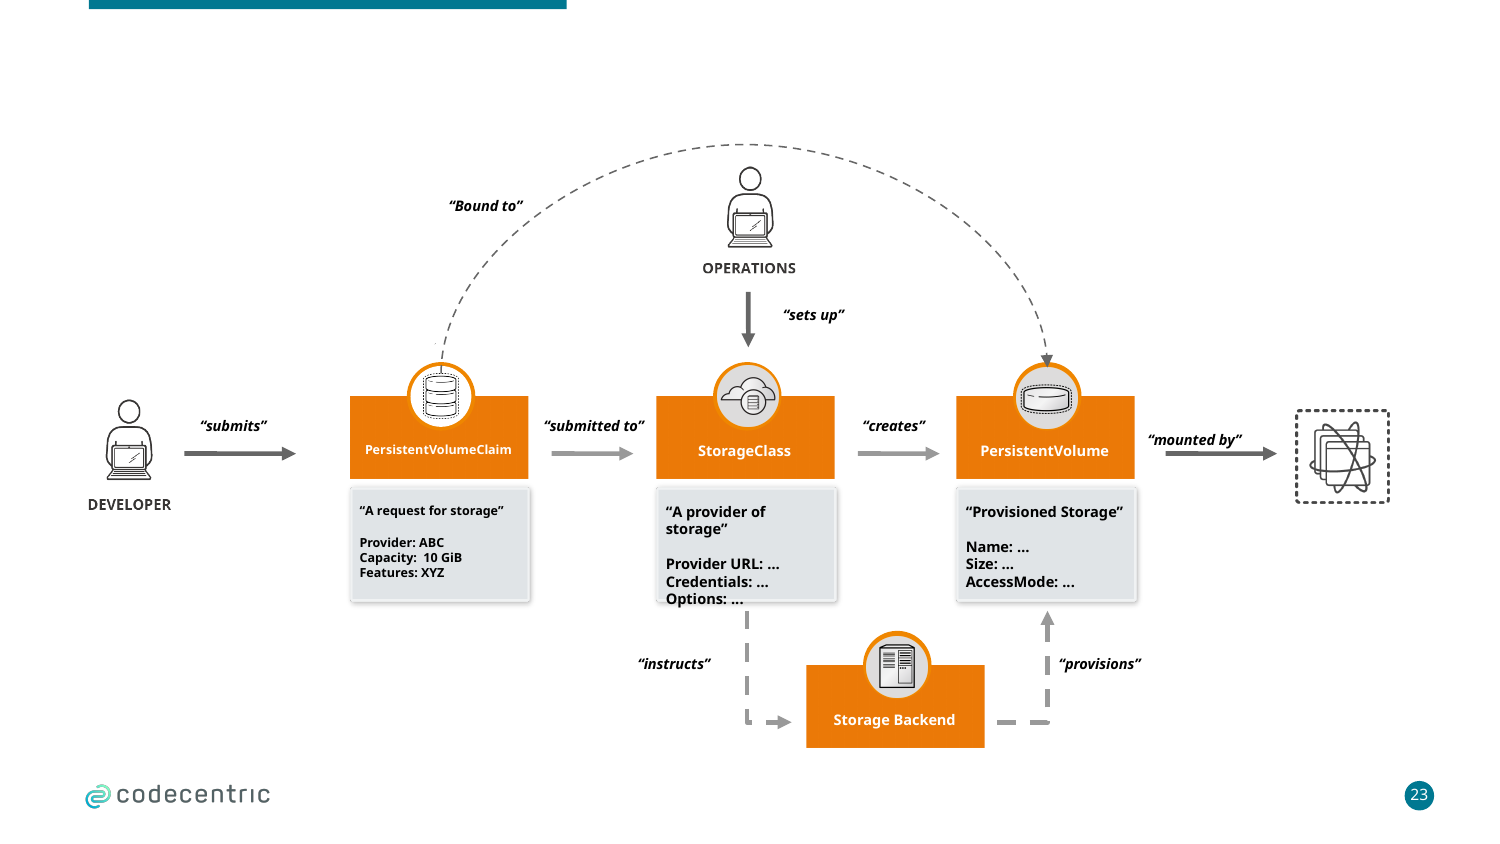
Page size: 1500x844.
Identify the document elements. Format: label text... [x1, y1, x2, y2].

text_box “submitted to” [536, 409, 657, 449]
text_box “mounted by” [1140, 423, 1282, 449]
text_box [732, 427, 763, 431]
picture [423, 373, 459, 419]
picture [344, 480, 538, 611]
picture [656, 473, 835, 479]
text_box “A provider of storage” Provider URL: … Credentials: … Options: ... [658, 495, 837, 597]
text_box Storage Backend [792, 702, 998, 742]
picture [806, 636, 985, 702]
text_box [406, 362, 476, 431]
picture [956, 367, 1135, 434]
picture [806, 742, 985, 748]
text_box StorageClass [602, 434, 888, 473]
text_box “Provisioned Storage” Name: … Size: … AccessMode: ... [958, 495, 1137, 597]
text_box “submits” [192, 409, 313, 449]
picture [950, 480, 1145, 611]
text_box “creates” [854, 409, 976, 449]
picture [1295, 409, 1390, 504]
text_box [713, 380, 717, 413]
text_box “instructs” [630, 647, 746, 687]
text_box “A request for storage” Provider: ABC Capacity: 10 GiB Features: XYZ [352, 495, 531, 578]
picture [65, 763, 289, 828]
text_box PersistentVolumeClaim [295, 434, 581, 473]
picture [350, 396, 529, 434]
slide_number [1396, 783, 1443, 808]
picture [656, 365, 835, 434]
text_box [1049, 362, 1065, 367]
text_box [1029, 362, 1046, 367]
text_box “provisions” [1051, 647, 1185, 687]
text_box PersistentVolume [902, 434, 1188, 473]
picture [87, 399, 171, 514]
picture [956, 473, 1135, 479]
text_box [879, 630, 916, 636]
text_box [928, 650, 932, 681]
text_box “Bound to” [441, 189, 562, 228]
picture [650, 480, 845, 611]
picture [701, 166, 796, 278]
picture [350, 473, 529, 479]
text_box [1078, 381, 1082, 412]
text_box “sets up” [775, 297, 896, 337]
